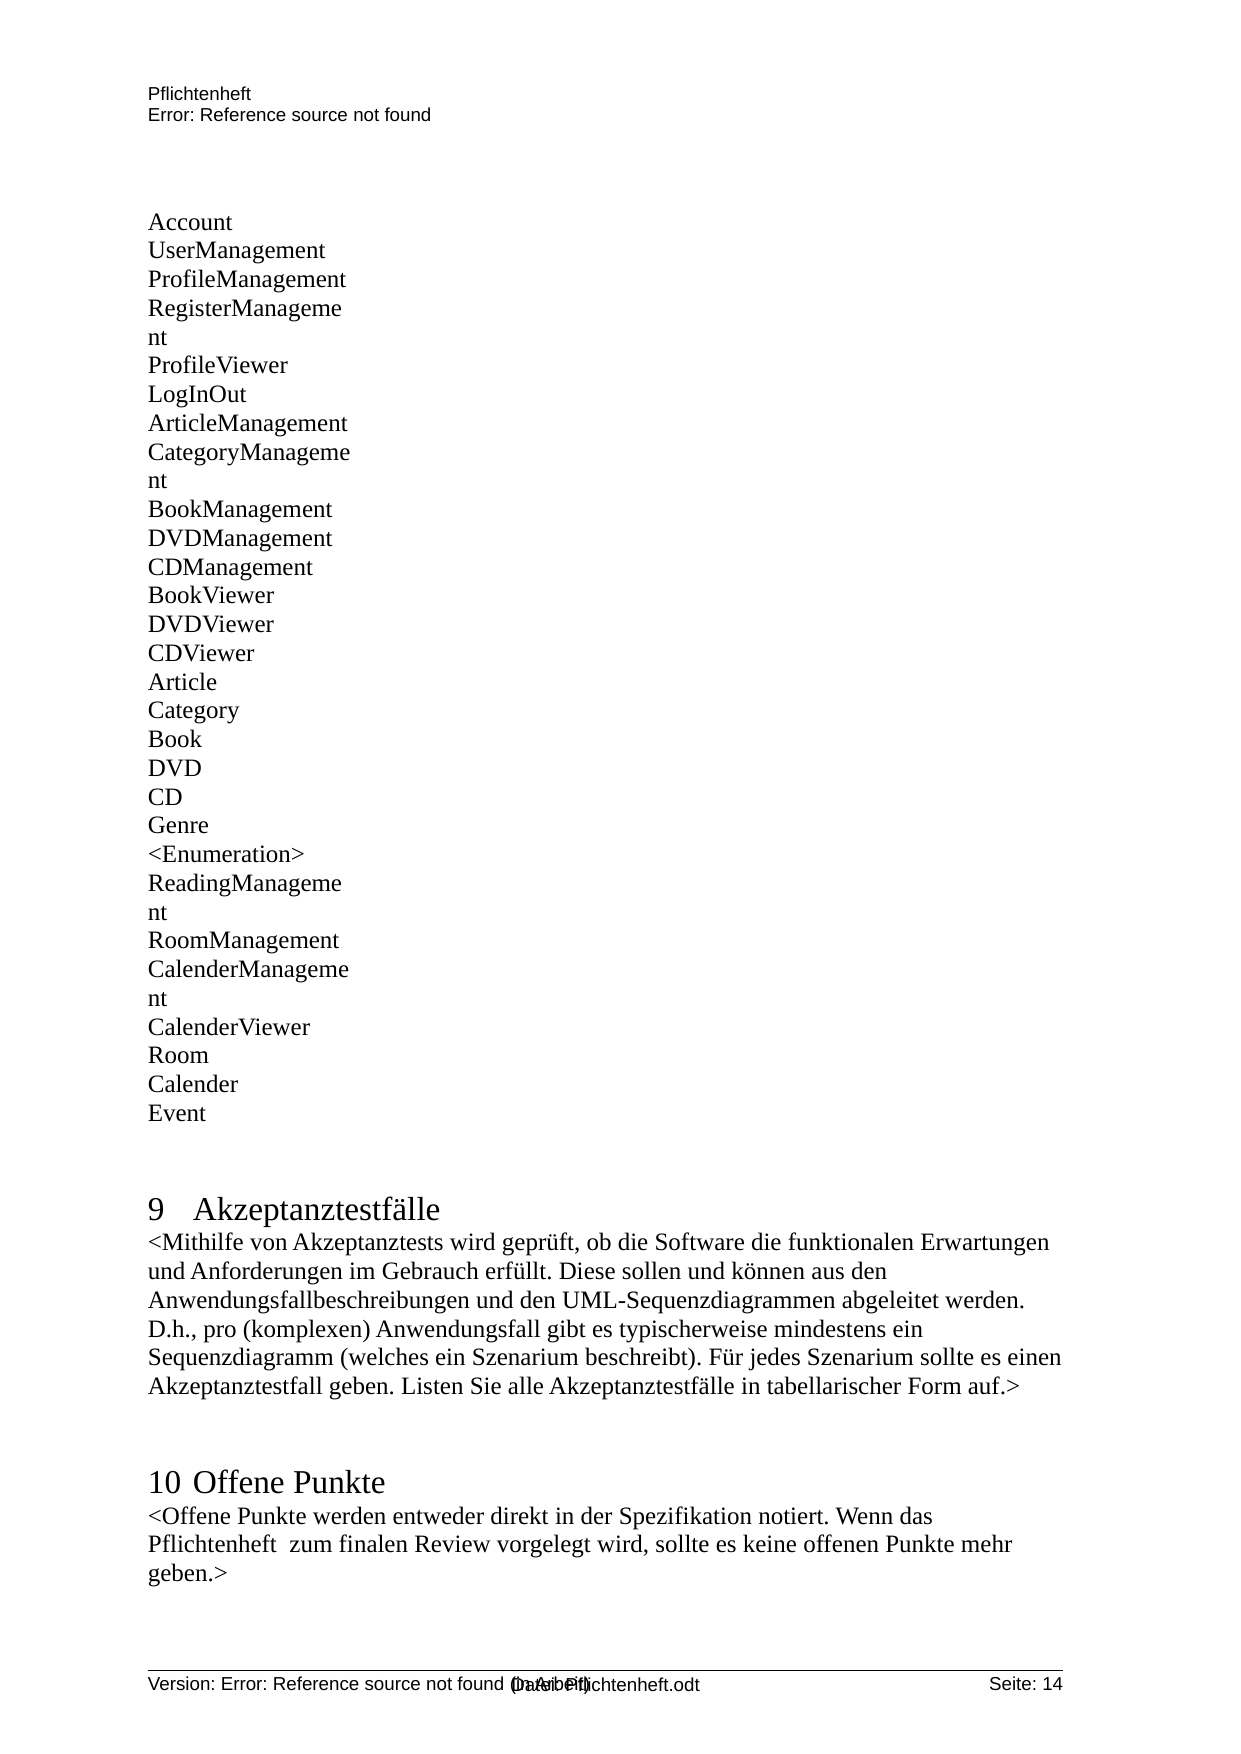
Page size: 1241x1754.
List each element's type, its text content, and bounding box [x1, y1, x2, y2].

text <Mithilfe von Akzeptanztests wird geprüft, ob die Software die funktionalen Erwartungen und Anforderungen im Gebrauch erfüllt. Diese sollen und können aus den Anwendungsfallbeschreibungen und den UML-Sequenzdiagrammen abgeleitet werden. D.h., pro (komplexen) Anwendungsfall gibt es typischerweise mindestens ein Sequenzdiagramm (welches ein Szenarium beschreibt). Für jedes Szenarium sollte es einen Akzeptanztestfall geben. Listen Sie alle Akzeptanztestfälle in tabellarischer Form auf.> [148, 1227, 1063, 1400]
table_cell [362, 667, 1074, 695]
table_cell [362, 1012, 1074, 1040]
table_cell [362, 437, 1074, 494]
table_cell DVDManagement [136, 523, 362, 552]
table_cell Account [136, 207, 362, 235]
table_cell [362, 207, 1074, 235]
table_cell BookViewer [136, 580, 362, 609]
table_cell Article [136, 667, 362, 695]
table_cell LogInOut [136, 379, 362, 408]
table_cell [362, 293, 1074, 350]
table_cell Book [136, 724, 362, 753]
table_cell [362, 235, 1074, 264]
subtitle Akzeptanztestfälle [148, 1189, 1063, 1227]
table_cell [362, 580, 1074, 609]
table_cell [362, 868, 1074, 925]
table_cell [362, 379, 1074, 408]
table_cell [362, 638, 1074, 667]
table_cell [362, 695, 1074, 724]
table_cell [362, 724, 1074, 753]
table_cell [362, 609, 1074, 638]
table_cell CDManagement [136, 552, 362, 580]
subtitle Offene Punkte [148, 1462, 1063, 1501]
table_cell [362, 782, 1074, 810]
table_cell [362, 408, 1074, 437]
table_cell [362, 552, 1074, 580]
table_cell BookManagement [136, 494, 362, 523]
table_cell UserManagement [136, 235, 362, 264]
table_cell Genre <Enumeration> [136, 810, 362, 868]
table_cell RoomManagement [136, 925, 362, 954]
table_cell ReadingManagement [136, 868, 362, 925]
table_cell Category [136, 695, 362, 724]
table_cell RegisterManagement [136, 293, 362, 350]
table_cell [362, 1098, 1074, 1127]
table_cell [362, 1040, 1074, 1069]
table_cell ProfileManagement [136, 264, 362, 293]
table_cell [362, 1069, 1074, 1098]
table_cell Event [136, 1098, 362, 1127]
table_cell Calender [136, 1069, 362, 1098]
table_cell [362, 925, 1074, 954]
table_cell [362, 810, 1074, 868]
table_cell [362, 264, 1074, 293]
table_cell CDViewer [136, 638, 362, 667]
table_cell ArticleManagement [136, 408, 362, 437]
table_cell ProfileViewer [136, 350, 362, 379]
table_cell [362, 954, 1074, 1012]
table_cell [362, 753, 1074, 782]
table_cell CalenderManagement [136, 954, 362, 1012]
table_cell CategoryManagement [136, 437, 362, 494]
table_cell [362, 494, 1074, 523]
table_cell [362, 523, 1074, 552]
table_cell [362, 350, 1074, 379]
table_cell DVD [136, 753, 362, 782]
table_cell CalenderViewer [136, 1012, 362, 1040]
table_cell CD [136, 782, 362, 810]
text <Offene Punkte werden entweder direkt in der Spezifikation notiert. Wenn das Pflichtenheft zum finalen Review vorgelegt wird, sollte es keine offenen Punkte mehr geben.> [148, 1501, 1063, 1587]
table_cell DVDViewer [136, 609, 362, 638]
table_cell Room [136, 1040, 362, 1069]
